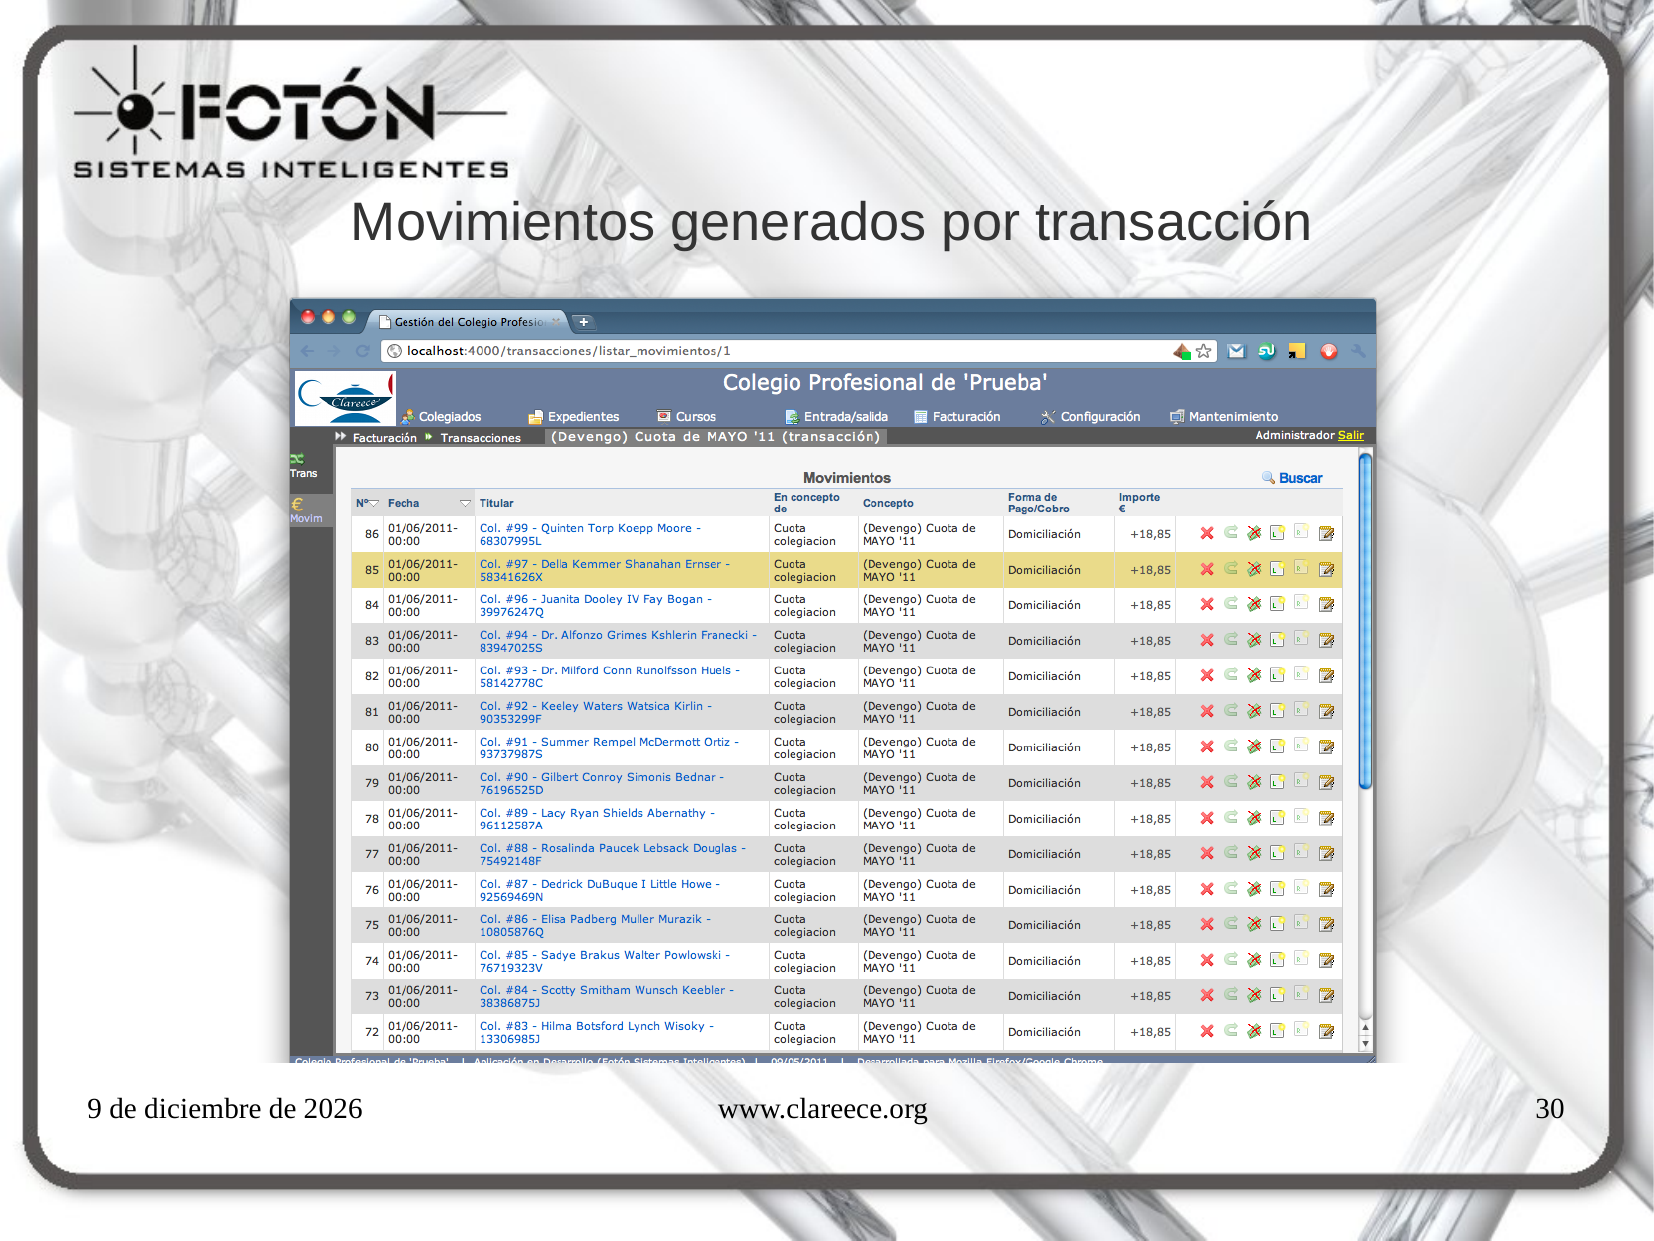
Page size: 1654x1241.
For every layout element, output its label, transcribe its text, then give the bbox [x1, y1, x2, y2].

picture [0, 0, 1654, 1241]
title Movimientos generados por transacción [88, 177, 1577, 266]
